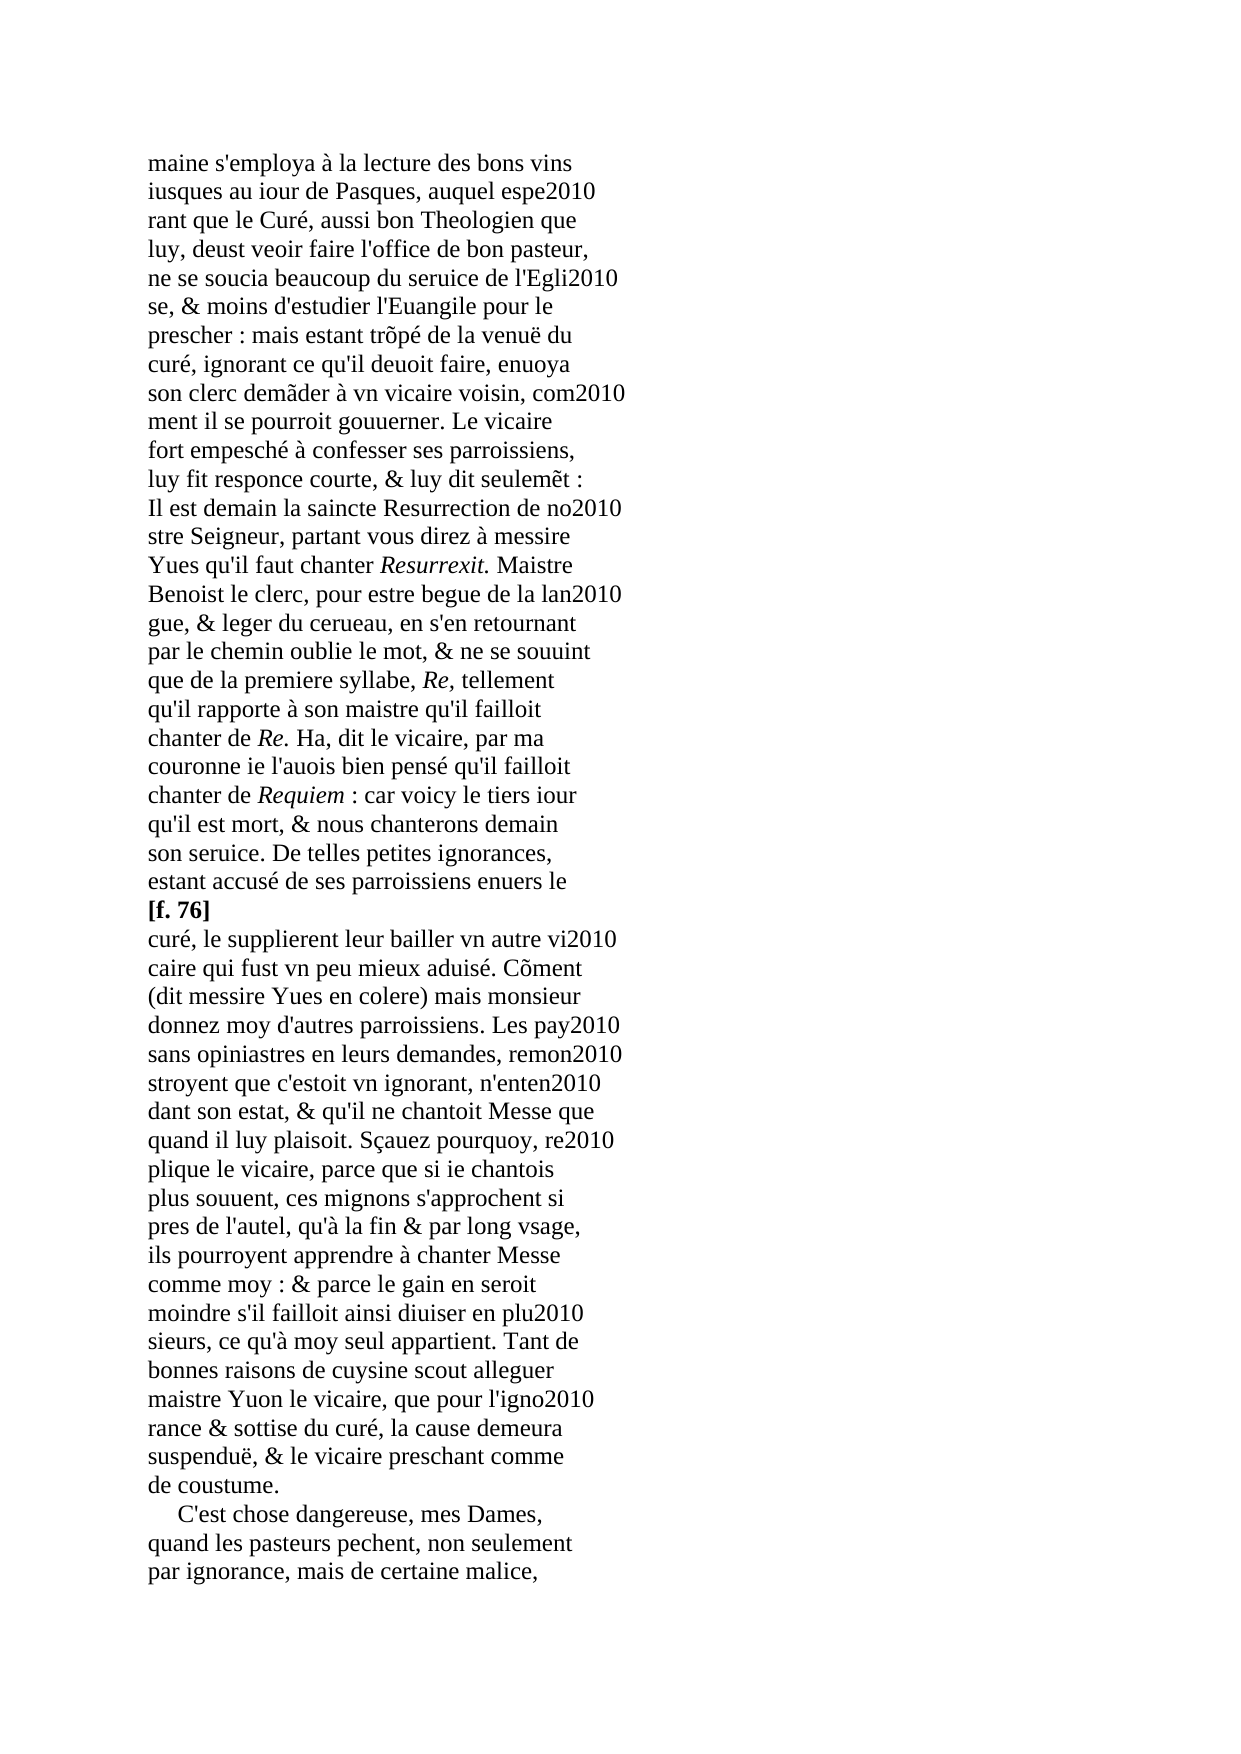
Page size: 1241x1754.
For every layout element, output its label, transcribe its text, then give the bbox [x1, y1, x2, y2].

text C'est chose dangereuse, mes Dames, quand les pasteurs pechent, non seulement par ignorance, mais de certaine malice, [148, 1499, 1093, 1585]
text maine s'employa à la lecture des bons vins iusques au iour de Pasques, auquel espe2010 rant que le Curé, aussi bon Theologien que luy, deust veoir faire l'office de bon pasteur, ne se soucia beaucoup du seruice de l'Egli2010 se, & moins d'estudier l'Euangile pour le prescher : mais estant trõpé de la venuë du curé, ignorant ce qu'il deuoit faire, enuoya son clerc demãder à vn vicaire voisin, com2010 ment il se pourroit gouuerner. Le vicaire fort empesché à confesser ses parroissiens, luy fit responce courte, & luy dit seulemẽt : Il est demain la saincte Resurrection de no2010 stre Seigneur, partant vous direz à messire Yues qu'il faut chanter Resurrexit. Maistre Benoist le clerc, pour estre begue de la lan2010 gue, & leger du cerueau, en s'en retournant par le chemin oublie le mot, & ne se souuint que de la premiere syllabe, Re, tellement qu'il rapporte à son maistre qu'il failloit chanter de Re. Ha, dit le vicaire, par ma couronne ie l'auois bien pensé qu'il failloit chanter de Requiem : car voicy le tiers iour qu'il est mort, & nous chanterons demain son seruice. De telles petites ignorances, estant accusé de ses parroissiens enuers le [f. 76] curé, le supplierent leur bailler vn autre vi2010 caire qui fust vn peu mieux aduisé. Cõment (dit messire Yues en colere) mais monsieur donnez moy d'autres parroissiens. Les pay2010 sans opiniastres en leurs demandes, remon2010 stroyent que c'estoit vn ignorant, n'enten2010 dant son estat, & qu'il ne chantoit Messe que quand il luy plaisoit. Sçauez pourquoy, re2010 plique le vicaire, parce que si ie chantois plus souuent, ces mignons s'approchent si pres de l'autel, qu'à la fin & par long vsage, ils pourroyent apprendre à chanter Messe comme moy : & parce le gain en seroit moindre s'il failloit ainsi diuiser en plu2010 sieurs, ce qu'à moy seul appartient. Tant de bonnes raisons de cuysine scout alleguer maistre Yuon le vicaire, que pour l'igno2010 rance & sottise du curé, la cause demeura suspenduë, & le vicaire preschant comme de coustume. [148, 148, 1093, 1499]
